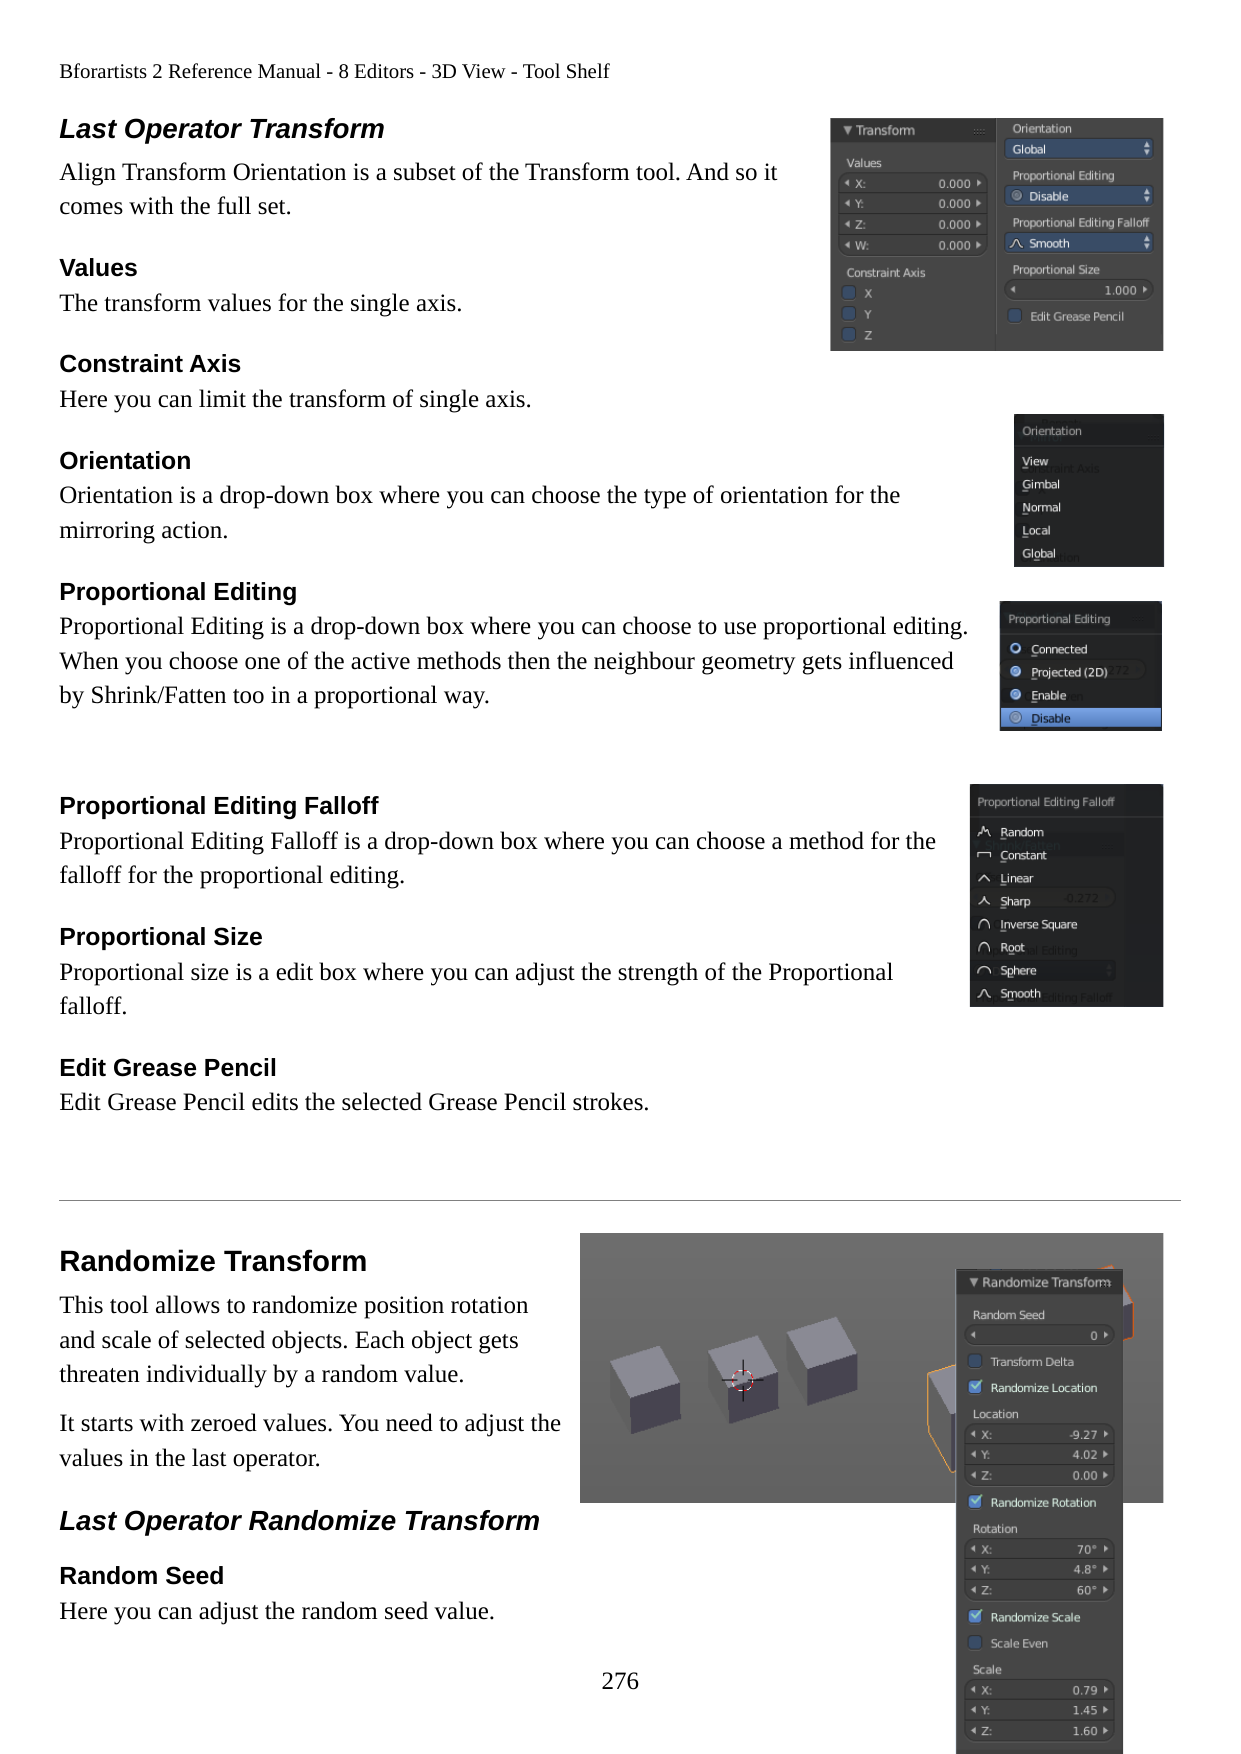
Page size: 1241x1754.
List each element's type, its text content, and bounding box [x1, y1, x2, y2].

picture [830, 118, 1164, 351]
subtitle [1164, 1244, 1181, 1278]
picture [999, 601, 1162, 731]
text Here you can limit the transform of single axis. [59, 384, 1181, 413]
subtitle Randomize Transform [59, 1244, 580, 1278]
text Proportional size is a edit box where you can adjust the strength of the Proportional falloff. [59, 957, 1181, 1020]
subtitle [1165, 446, 1181, 474]
text Align Transform Orientation is a subset of the Transform tool. And so it comes with the full set. [59, 157, 830, 220]
text This tool allows to randomize position rotation and scale of selected objects. Each object gets threaten individually by a random value. [59, 1291, 580, 1388]
subtitle [1164, 922, 1181, 950]
text Edit Grease Pencil edits the selected Grease Pencil strokes. [59, 1087, 1181, 1116]
subtitle Random Seed [59, 1561, 955, 1590]
subtitle [1124, 1504, 1181, 1536]
text [1124, 1596, 1181, 1625]
subtitle Edit Grease Pencil [59, 1053, 1181, 1081]
subtitle Values [59, 253, 830, 282]
subtitle [1164, 253, 1181, 282]
text Orientation is a drop-down box where you can choose the type of orientation for the mirroring action. [59, 481, 1014, 544]
subtitle Proportional Size [59, 922, 969, 950]
text Proportional Editing Falloff is a drop-down box where you can choose a method for the falloff for the proportional editing. [59, 826, 969, 889]
subtitle Last Operator Transform [59, 113, 1181, 144]
text The transform values for the single axis. [59, 288, 830, 317]
subtitle Last Operator Randomize Transform [59, 1504, 955, 1536]
picture [580, 1233, 1164, 1754]
text Proportional Editing is a drop-down box where you can choose to use proportional editing. When you choose one of the active methods then the neighbour geometry gets influenced by Shrink/Fatten too in a proportional way. [59, 611, 999, 709]
subtitle Proportional Editing Falloff [59, 791, 969, 819]
text It starts with zeroed values. You need to adjust the values in the last operator. [59, 1408, 580, 1472]
subtitle Orientation [59, 446, 1014, 474]
subtitle Proportional Editing [59, 577, 1181, 605]
subtitle [1124, 1561, 1181, 1590]
text Here you can adjust the random seed value. [59, 1596, 955, 1625]
picture [969, 784, 1164, 1007]
subtitle Constraint Axis [59, 349, 1181, 378]
picture [1014, 414, 1165, 567]
